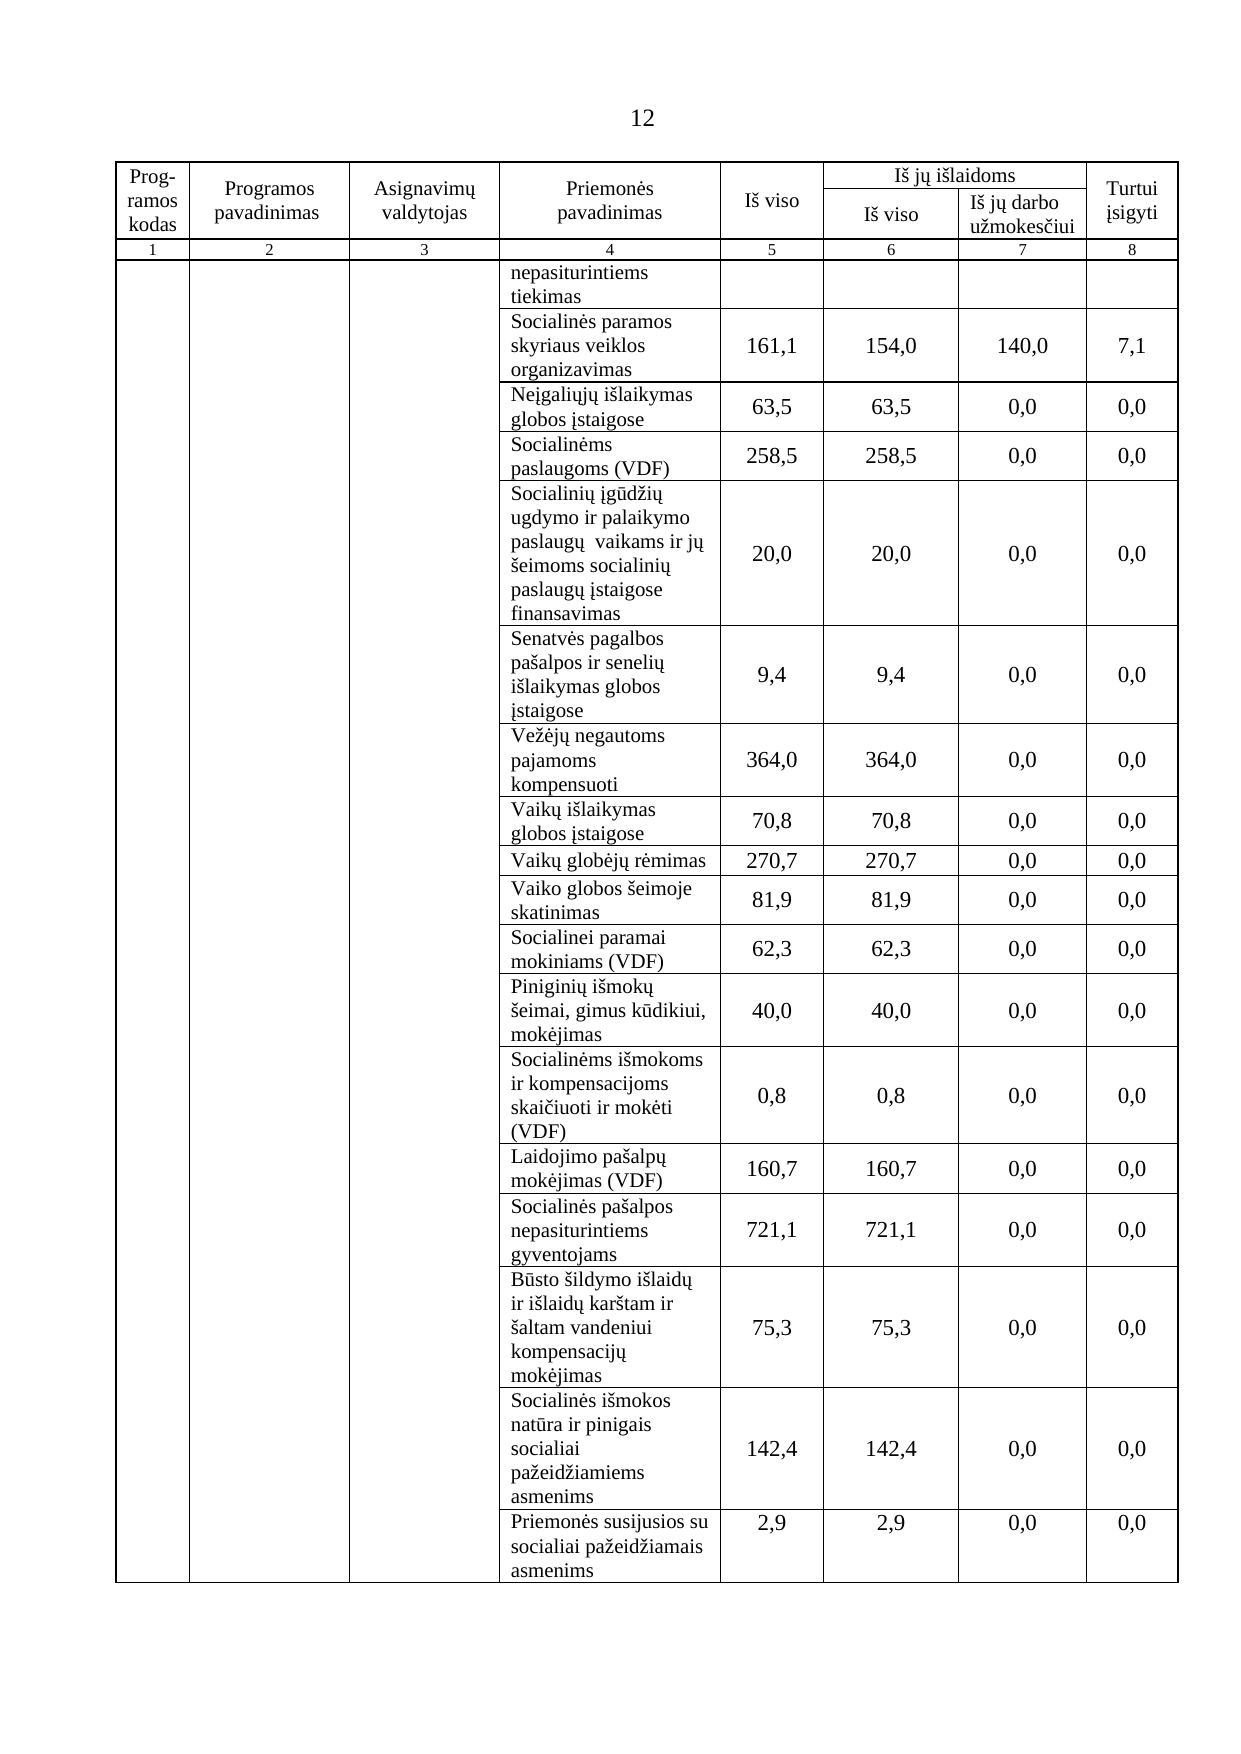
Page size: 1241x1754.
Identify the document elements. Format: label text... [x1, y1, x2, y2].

table_cell 0,0 [1087, 876, 1177, 924]
table_cell 63,5 [721, 383, 823, 431]
table_cell Vežėjų negautoms pajamoms kompensuoti [500, 724, 720, 796]
table_cell 2 [190, 240, 349, 259]
table_cell 0,0 [1087, 1047, 1177, 1143]
table_cell 0,0 [959, 383, 1086, 431]
table_cell 8 [1087, 240, 1177, 259]
table_cell 0,0 [959, 1144, 1086, 1192]
table_cell Laidojimo pašalpų mokėjimas (VDF) [500, 1144, 720, 1192]
table_cell 0,0 [1087, 1194, 1177, 1266]
table_cell 75,3 [824, 1267, 958, 1387]
table_header Turtui įsigyti [1087, 163, 1177, 238]
table_cell 40,0 [721, 974, 823, 1046]
table_cell 81,9 [721, 876, 823, 924]
table_header Programos pavadinimas [190, 163, 349, 238]
table_cell 70,8 [721, 797, 823, 845]
table_cell [1087, 261, 1177, 308]
table_cell 0,0 [959, 1267, 1086, 1387]
table_cell 270,7 [824, 846, 958, 874]
table_cell [721, 261, 823, 308]
table_cell 75,3 [721, 1267, 823, 1387]
table_cell 142,4 [721, 1388, 823, 1508]
table_cell 364,0 [824, 724, 958, 796]
table_cell 7 [959, 240, 1086, 259]
table_cell 63,5 [824, 383, 958, 431]
table_cell 142,4 [824, 1388, 958, 1508]
table_cell 9,4 [721, 626, 823, 722]
table_cell 0,0 [1087, 925, 1177, 973]
table_cell 0,0 [959, 432, 1086, 480]
table_cell 0,0 [1087, 1510, 1177, 1582]
table_cell Iš jų darbo užmokesčiui [959, 189, 1086, 238]
table_cell [190, 261, 349, 1582]
table_cell 0,0 [1087, 481, 1177, 625]
table_cell 62,3 [721, 925, 823, 973]
table_cell 160,7 [824, 1144, 958, 1192]
table_cell 0,8 [721, 1047, 823, 1143]
table_cell 0,0 [959, 1194, 1086, 1266]
table_cell Socialinės pašalpos nepasiturintiems gyventojams [500, 1194, 720, 1266]
table_cell 0,0 [1087, 974, 1177, 1046]
table_cell 0,0 [959, 1510, 1086, 1582]
table_cell 2,9 [824, 1510, 958, 1582]
table_cell 0,0 [1087, 1267, 1177, 1387]
table_cell 0,0 [1087, 626, 1177, 722]
table_cell 0,0 [959, 1047, 1086, 1143]
table_cell 0,0 [1087, 797, 1177, 845]
table_cell [824, 261, 958, 308]
table_cell Socialinei paramai mokiniams (VDF) [500, 925, 720, 973]
table_cell 270,7 [721, 846, 823, 874]
table_cell 0,0 [959, 876, 1086, 924]
table_cell 40,0 [824, 974, 958, 1046]
table_header Iš viso [721, 163, 823, 238]
table_cell 364,0 [721, 724, 823, 796]
table_header Prog-ramos kodas [117, 163, 189, 238]
table_cell 6 [824, 240, 958, 259]
table_cell 0,0 [1087, 1388, 1177, 1508]
table_cell 0,0 [959, 1388, 1086, 1508]
table_cell 70,8 [824, 797, 958, 845]
table_cell 258,5 [721, 432, 823, 480]
table_cell 0,0 [959, 974, 1086, 1046]
table_cell Socialinės paramos skyriaus veiklos organizavimas [500, 309, 720, 381]
table_cell 1 [117, 240, 189, 259]
table_cell Būsto šildymo išlaidų ir išlaidų karštam ir šaltam vandeniui kompensacijų mokėjimas [500, 1267, 720, 1387]
table_cell 721,1 [824, 1194, 958, 1266]
table_cell 0,0 [959, 481, 1086, 625]
table_cell [117, 261, 189, 1582]
table_cell 20,0 [721, 481, 823, 625]
table_cell Iš viso [824, 189, 958, 238]
table_cell Socialinėms paslaugoms (VDF) [500, 432, 720, 480]
table_cell 4 [500, 240, 720, 259]
table_cell 81,9 [824, 876, 958, 924]
table_cell 160,7 [721, 1144, 823, 1192]
table_cell 2,9 [721, 1510, 823, 1582]
table_cell 721,1 [721, 1194, 823, 1266]
table_cell Neįgaliųjų išlaikymas globos įstaigose [500, 383, 720, 431]
table_header Iš jų išlaidoms [824, 163, 1086, 187]
table_cell [350, 261, 499, 1582]
table_cell 0,0 [1087, 846, 1177, 874]
table_cell 0,0 [959, 724, 1086, 796]
table_cell 0,0 [959, 846, 1086, 874]
table_cell Socialinėms išmokoms ir kompensacijoms skaičiuoti ir mokėti (VDF) [500, 1047, 720, 1143]
table_header Priemonės pavadinimas [500, 163, 720, 238]
table_cell 62,3 [824, 925, 958, 973]
table_cell Senatvės pagalbos pašalpos ir senelių išlaikymas globos įstaigose [500, 626, 720, 722]
table_cell Vaiko globos šeimoje skatinimas [500, 876, 720, 924]
table_cell 0,0 [959, 797, 1086, 845]
table_cell nepasiturintiems tiekimas [500, 261, 720, 308]
table_cell 140,0 [959, 309, 1086, 381]
table_cell 0,8 [824, 1047, 958, 1143]
table_cell 5 [721, 240, 823, 259]
table_cell 20,0 [824, 481, 958, 625]
table_cell 0,0 [1087, 1144, 1177, 1192]
table_cell Piniginių išmokų šeimai, gimus kūdikiui, mokėjimas [500, 974, 720, 1046]
table_cell 161,1 [721, 309, 823, 381]
table_cell 0,0 [959, 925, 1086, 973]
table_cell Priemonės susijusios su socialiai pažeidžiamais asmenims [500, 1510, 720, 1582]
table_cell Vaikų išlaikymas globos įstaigose [500, 797, 720, 845]
table_cell 154,0 [824, 309, 958, 381]
table_cell Vaikų globėjų rėmimas [500, 846, 720, 874]
table_cell 0,0 [959, 626, 1086, 722]
table_cell 0,0 [1087, 383, 1177, 431]
table_cell [959, 261, 1086, 308]
table_header Asignavimų valdytojas [350, 163, 499, 238]
table_cell Socialinių įgūdžių ugdymo ir palaikymo paslaugų vaikams ir jų šeimoms socialinių paslaugų įstaigose finansavimas [500, 481, 720, 625]
table_cell 258,5 [824, 432, 958, 480]
table_cell 0,0 [1087, 724, 1177, 796]
table_cell Socialinės išmokos natūra ir pinigais socialiai pažeidžiamiems asmenims [500, 1388, 720, 1508]
table_cell 9,4 [824, 626, 958, 722]
table_cell 3 [350, 240, 499, 259]
table_cell 7,1 [1087, 309, 1177, 381]
table_cell 0,0 [1087, 432, 1177, 480]
